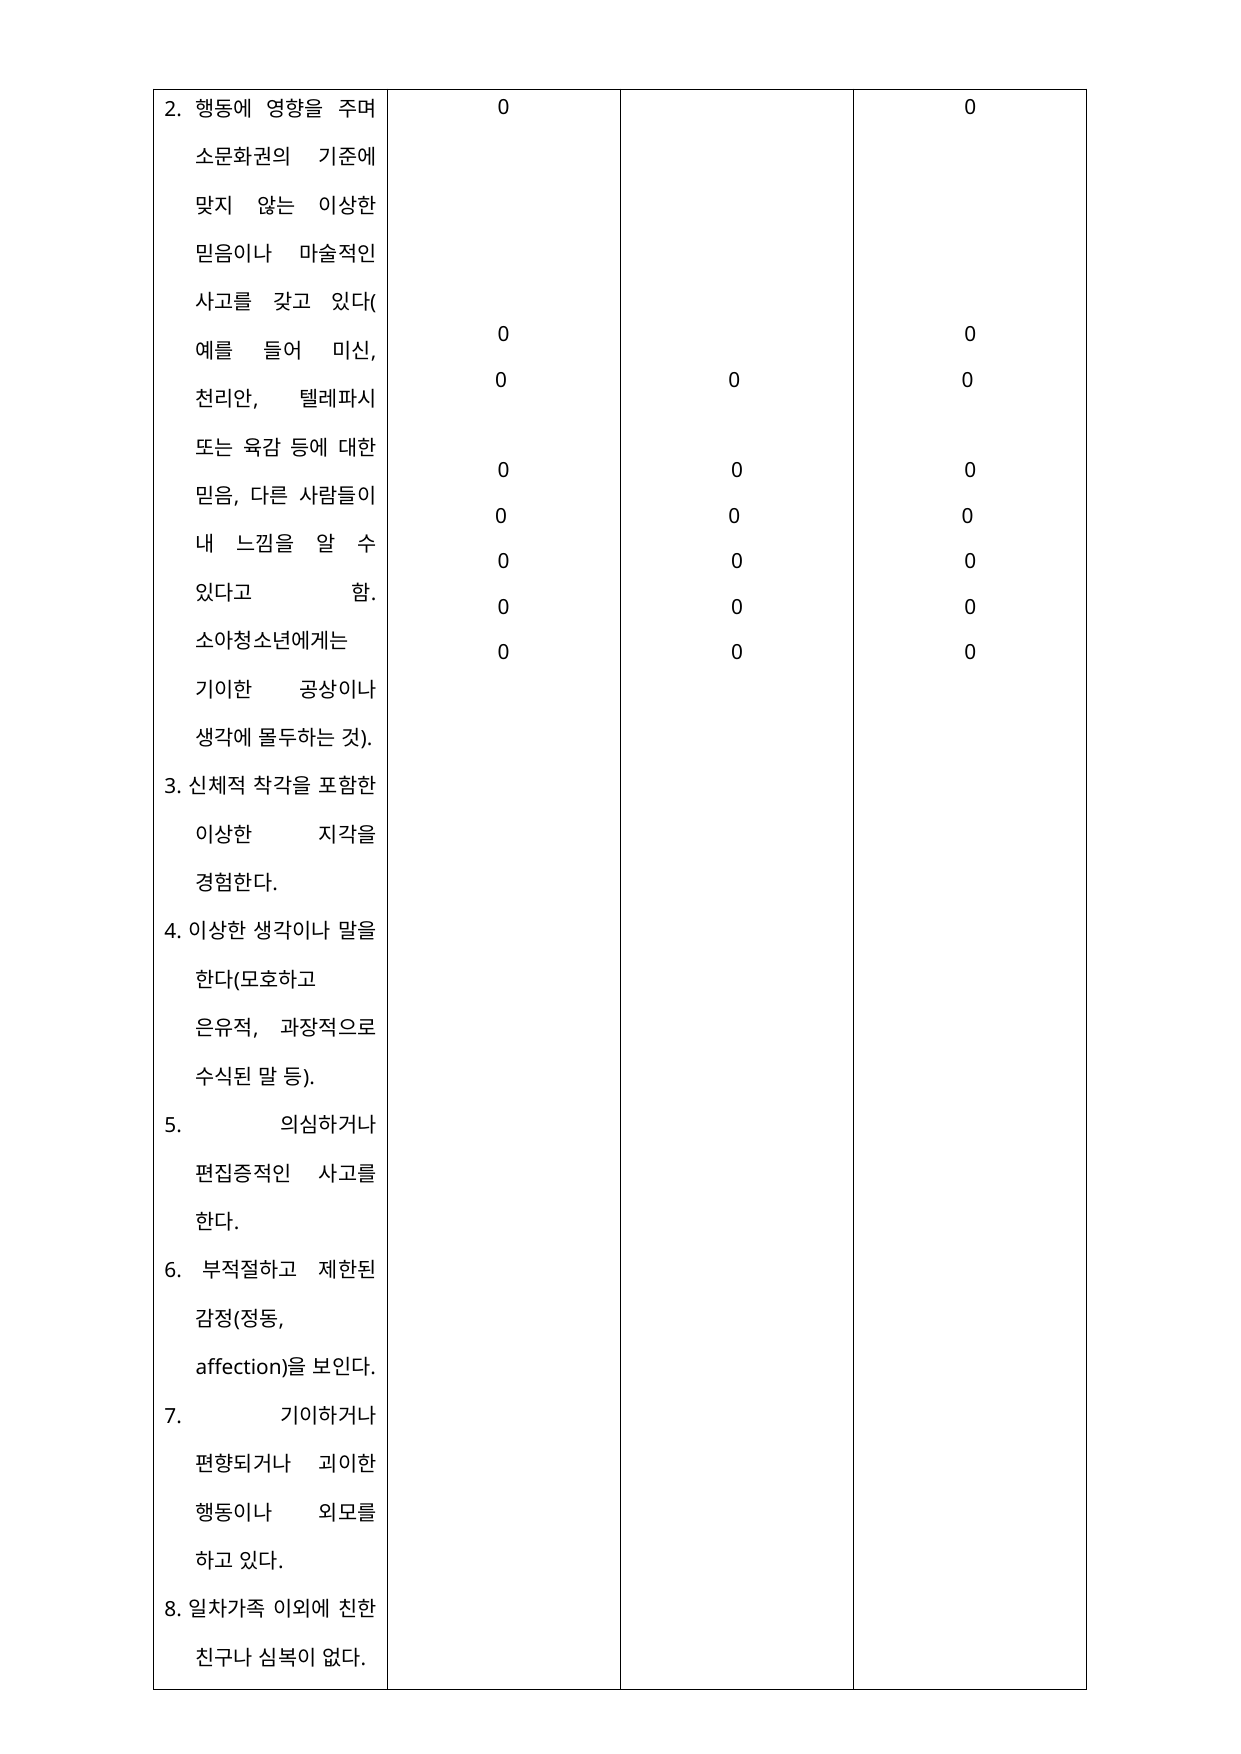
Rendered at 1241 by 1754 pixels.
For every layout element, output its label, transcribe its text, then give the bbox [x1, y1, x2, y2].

table_cell 0 0 0 0 0 0 0 0 [388, 90, 620, 1688]
table_cell 2. 행동에 영향을 주며 소문화권의 기준에 맞지 않는 이상한 믿음이나 마술적인 사고를 갖고 있다(예를 들어 미신, 천리안, 텔레파시 또는 육감 등에 대한 믿음, 다른 사람들이 내 느낌을 알 수 있다고 함. 소아청소년에게는 기이한 공상이나 생각에 몰두하는 것). 3. 신체적 착각을 포함한 이상한 지각을 경험한다. 4. 이상한 생각이나 말을 한다(모호하고 은유적, 과장적으로 수식된 말 등). 5. 의심하거나 편집증적인 사고를 한다. 6. 부적절하고 제한된 감정(정동, affection)을 보인다. 7. 기이하거나 편향되거나 괴이한 행동이나 외모를 하고 있다. 8. 일차가족 이외에 친한 친구나 심복이 없다. [154, 90, 387, 1688]
table_cell 0 0 0 0 0 0 0 0 [854, 90, 1086, 1688]
table_cell 0 0 0 0 0 0 [621, 90, 853, 1688]
